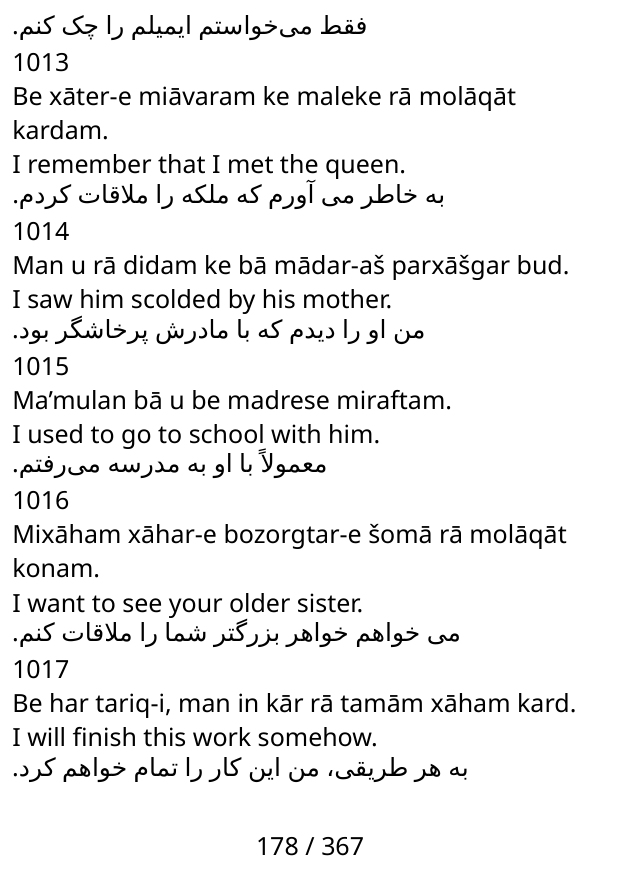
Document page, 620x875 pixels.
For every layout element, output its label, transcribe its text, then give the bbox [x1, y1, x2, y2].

text می خواهم خواهر بزرگتر شما را ملاقات کنم. [12, 619, 607, 652]
text فقط می‌خواستم ایمیلم را چک کنم. [12, 12, 607, 44]
text 1016 [12, 483, 607, 517]
text Be har tariq-i, man in kār rā tamām xāham kard. [12, 686, 607, 720]
text Be xāter-e mi‌āvaram ke maleke rā molāqāt kardam. [12, 79, 607, 147]
text به خاطر می آورم که ملکه را ملاقات کردم. [12, 181, 607, 213]
text معمولاً با او به مدرسه می‌رفتم. [12, 450, 607, 483]
text به هر طریقی، من این کار را تمام خواهم کرد. [12, 754, 607, 787]
text I saw him scolded by his mother. [12, 282, 607, 316]
text I used to go to school with him. [12, 416, 607, 450]
text 1014 [12, 213, 607, 247]
text 1013 [12, 44, 607, 79]
text 1015 [12, 348, 607, 382]
text Man u rā didam ke bā mādar-aš parxāšgar bud. [12, 247, 607, 282]
text Ma’mulan bā u be madrese mi‌raftam. [12, 382, 607, 416]
text I will finish this work somehow. [12, 720, 607, 754]
text 1017 [12, 652, 607, 686]
text من او را دیدم که با مادرش پرخاشگر بود. [12, 316, 607, 348]
text I want to see your older sister. [12, 585, 607, 619]
text Mi‌xāham xāhar-e bozorg‌tar-e šomā rā molāqāt konam. [12, 517, 607, 585]
text I remember that I met the queen. [12, 147, 607, 181]
